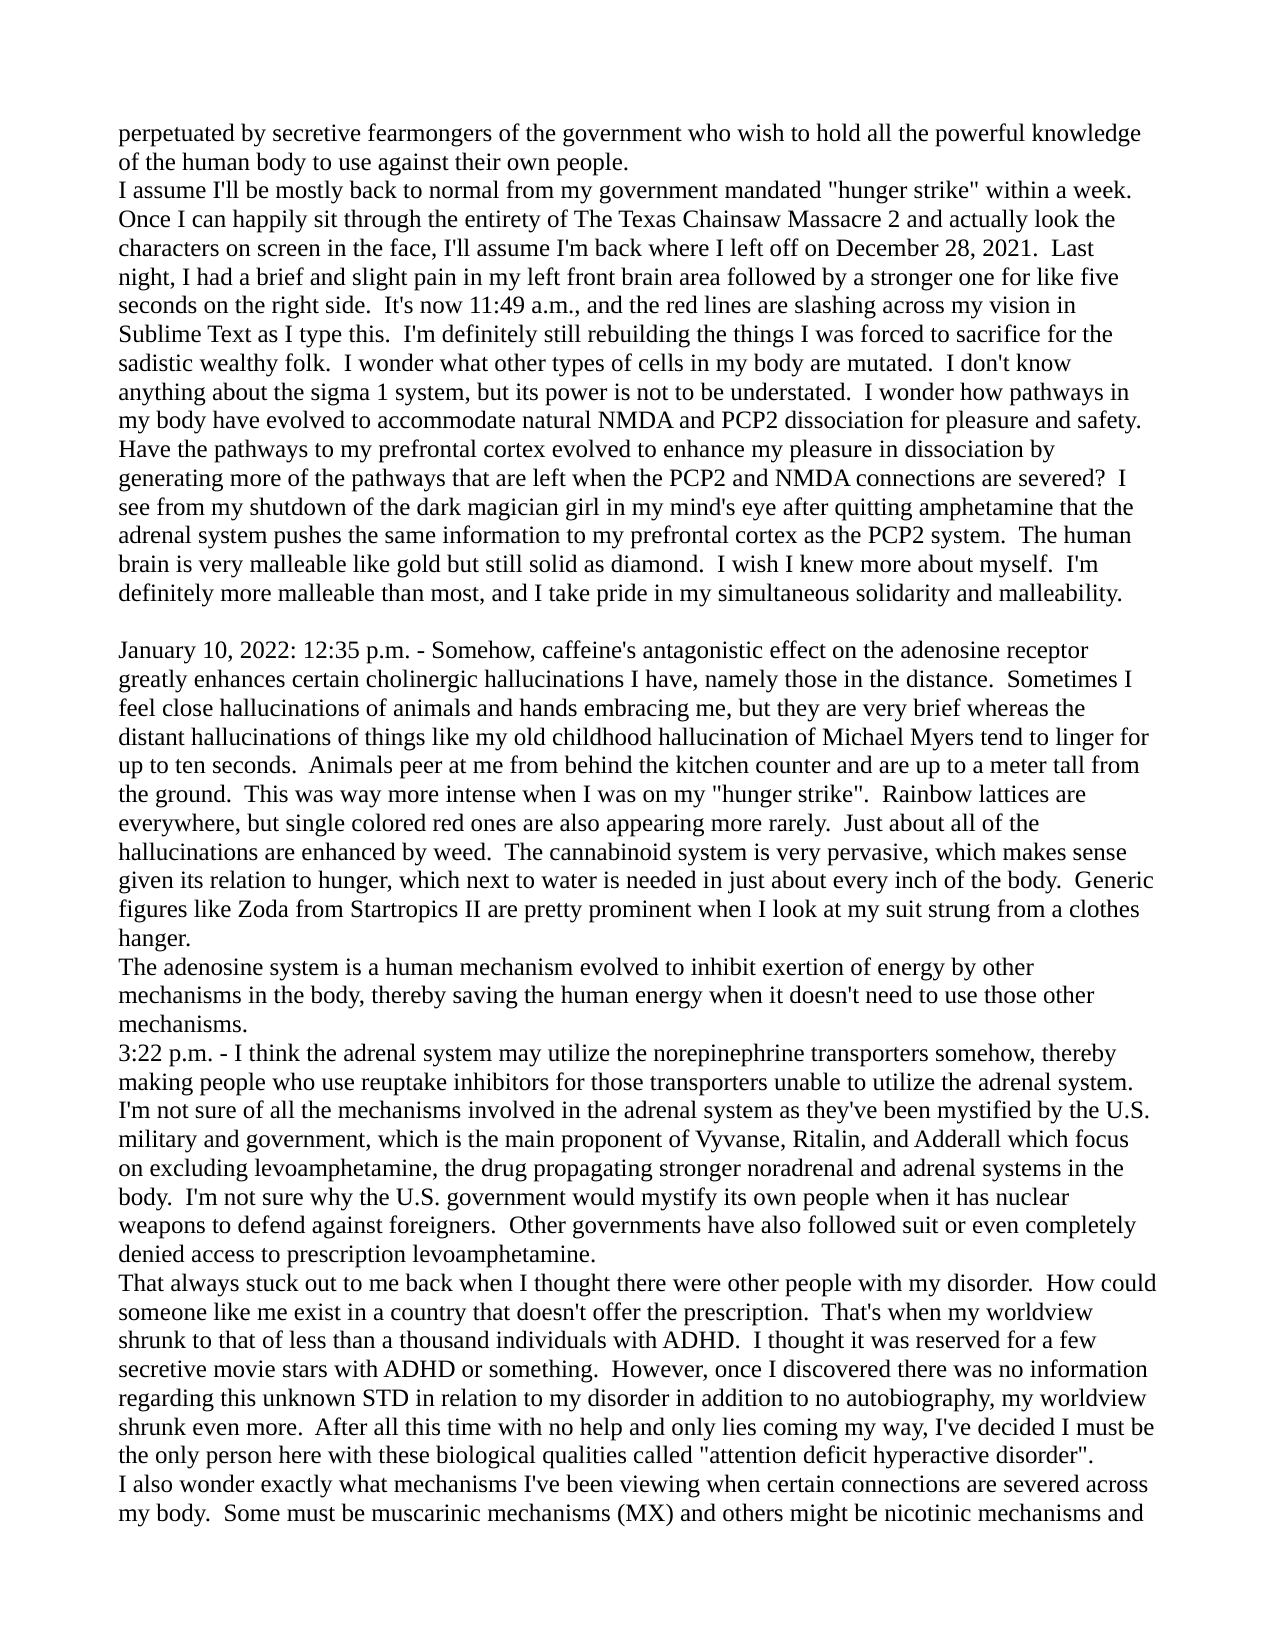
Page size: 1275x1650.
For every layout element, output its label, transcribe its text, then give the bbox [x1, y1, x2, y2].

text I also wonder exactly what mechanisms I've been viewing when certain connections are severed across my body. Some must be muscarinic mechanisms (MX) and others might be nicotinic mechanisms and [118, 1469, 1157, 1527]
text January 10, 2022: 12:35 p.m. - Somehow, caffeine's antagonistic effect on the adenosine receptor greatly enhances certain cholinergic hallucinations I have, namely those in the distance. Sometimes I feel close hallucinations of animals and hands embracing me, but they are very brief whereas the distant hallucinations of things like my old childhood hallucination of Michael Myers tend to linger for up to ten seconds. Animals peer at me from behind the kitchen counter and are up to a meter tall from the ground. This was way more intense when I was on my "hunger strike". Rainbow lattices are everywhere, but single colored red ones are also appearing more rarely. Just about all of the hallucinations are enhanced by weed. The cannabinoid system is very pervasive, which makes sense given its relation to hunger, which next to water is needed in just about every inch of the body. Generic figures like Zoda from Startropics II are pretty prominent when I look at my suit strung from a clothes hanger. [118, 636, 1157, 952]
text The adenosine system is a human mechanism evolved to inhibit exertion of energy by other mechanisms in the body, thereby saving the human energy when it doesn't need to use those other mechanisms. [118, 952, 1157, 1038]
text perpetuated by secretive fearmongers of the government who wish to hold all the powerful knowledge of the human body to use against their own people. [118, 118, 1157, 176]
text 3:22 p.m. - I think the adrenal system may utilize the norepinephrine transporters somehow, thereby making people who use reuptake inhibitors for those transporters unable to utilize the adrenal system. I'm not sure of all the mechanisms involved in the adrenal system as they've been mystified by the U.S. military and government, which is the main proponent of Vyvanse, Ritalin, and Adderall which focus on excluding levoamphetamine, the drug propagating stronger noradrenal and adrenal systems in the body. I'm not sure why the U.S. government would mystify its own people when it has nuclear weapons to defend against foreigners. Other governments have also followed suit or even completely denied access to prescription levoamphetamine. [118, 1038, 1157, 1268]
text That always stuck out to me back when I thought there were other people with my disorder. How could someone like me exist in a country that doesn't offer the prescription. That's when my worldview shrunk to that of less than a thousand individuals with ADHD. I thought it was reserved for a few secretive movie stars with ADHD or something. However, once I discovered there was no information regarding this unknown STD in relation to my disorder in addition to no autobiography, my worldview shrunk even more. After all this time with no help and only lies coming my way, I've decided I must be the only person here with these biological qualities called "attention deficit hyperactive disorder". [118, 1268, 1157, 1469]
text I assume I'll be mostly back to normal from my government mandated "hunger strike" within a week. Once I can happily sit through the entirety of The Texas Chainsaw Massacre 2 and actually look the characters on screen in the face, I'll assume I'm back where I left off on December 28, 2021. Last night, I had a brief and slight pain in my left front brain area followed by a stronger one for like five seconds on the right side. It's now 11:49 a.m., and the red lines are slashing across my vision in Sublime Text as I type this. I'm definitely still rebuilding the things I was forced to sacrifice for the sadistic wealthy folk. I wonder what other types of cells in my body are mutated. I don't know anything about the sigma 1 system, but its power is not to be understated. I wonder how pathways in my body have evolved to accommodate natural NMDA and PCP2 dissociation for pleasure and safety. Have the pathways to my prefrontal cortex evolved to enhance my pleasure in dissociation by generating more of the pathways that are left when the PCP2 and NMDA connections are severed? I see from my shutdown of the dark magician girl in my mind's eye after quitting amphetamine that the adrenal system pushes the same information to my prefrontal cortex as the PCP2 system. The human brain is very malleable like gold but still solid as diamond. I wish I knew more about myself. I'm definitely more malleable than most, and I take pride in my simultaneous solidarity and malleability. [118, 176, 1157, 607]
